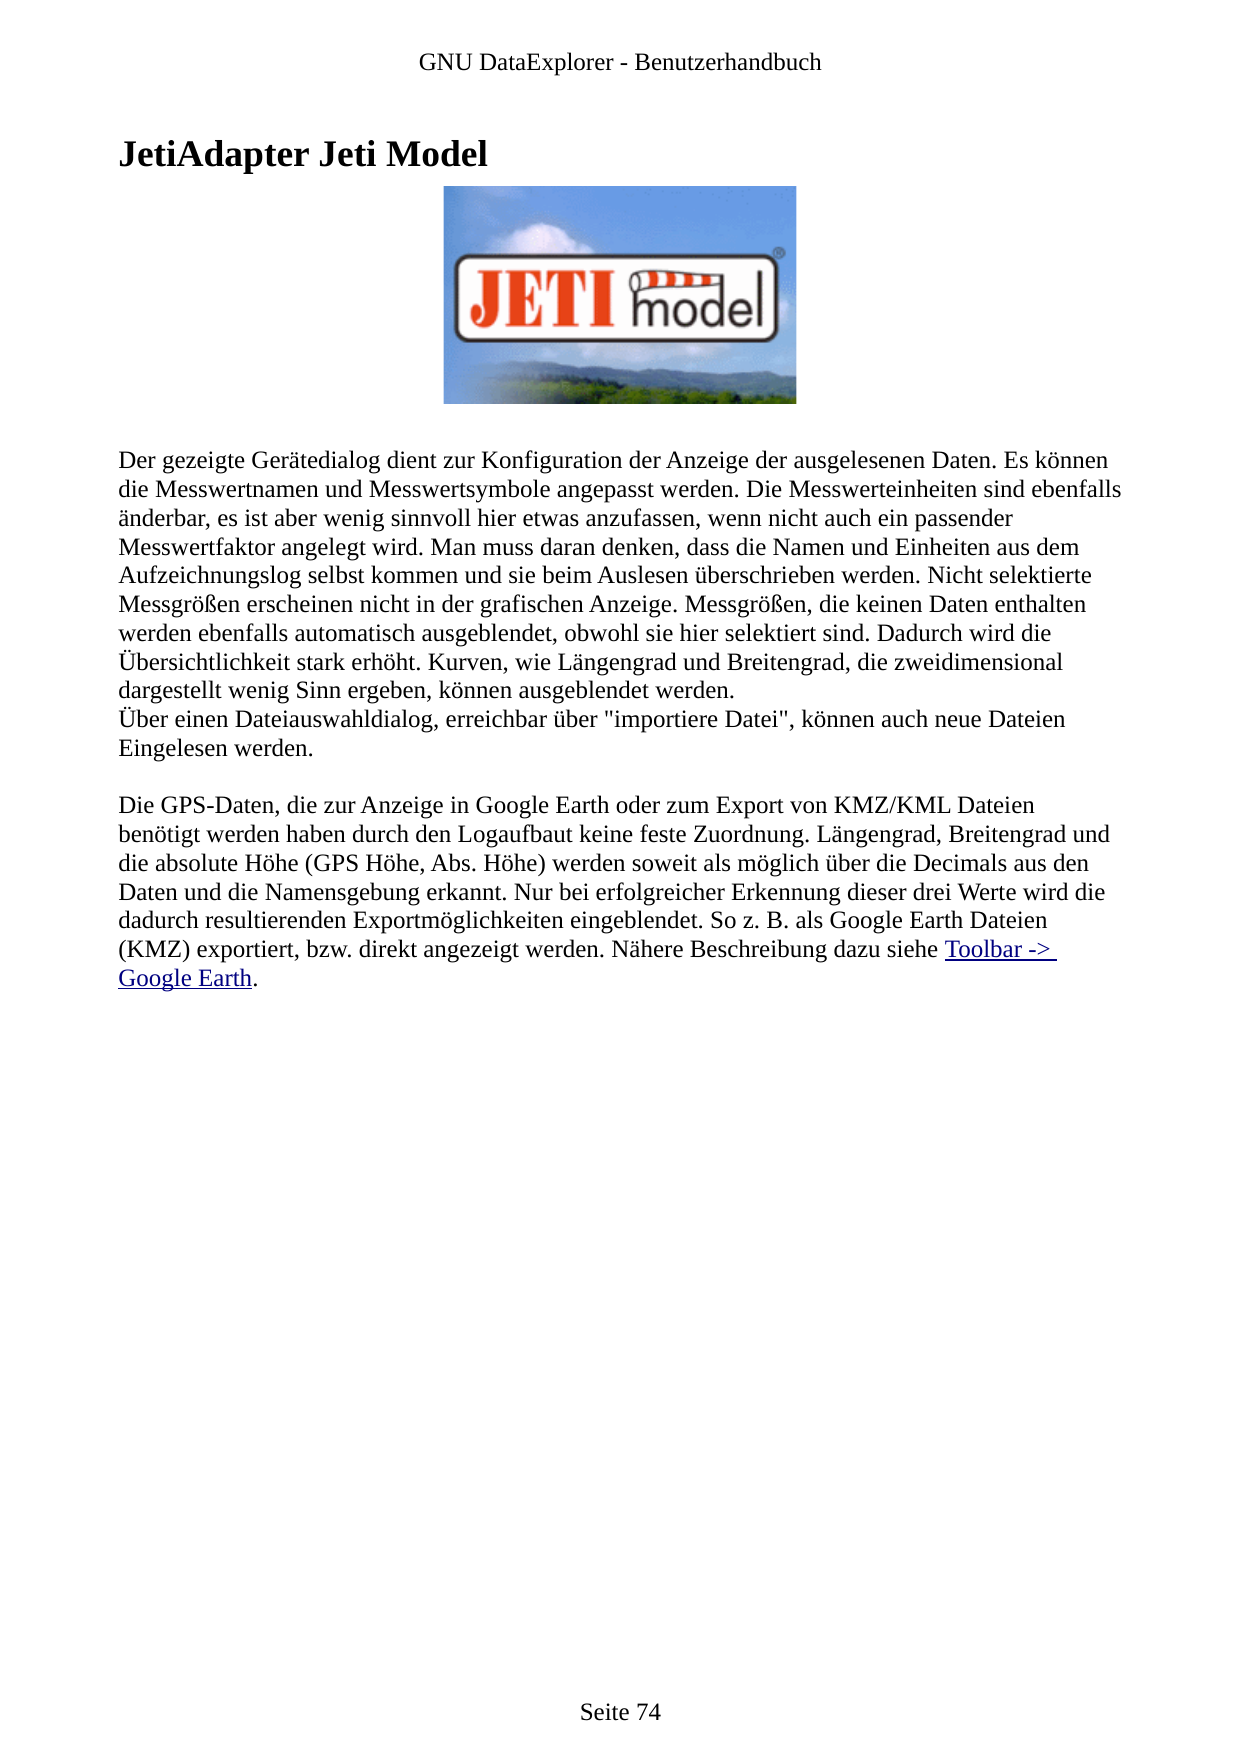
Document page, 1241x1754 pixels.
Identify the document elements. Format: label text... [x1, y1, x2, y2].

text Der gezeigte Gerätedialog dient zur Konfiguration der Anzeige der ausgelesenen Daten. Es können die Messwertnamen und Messwertsymbole angepasst werden. Die Messwerteinheiten sind ebenfalls änderbar, es ist aber wenig sinnvoll hier etwas anzufassen, wenn nicht auch ein passender Messwertfaktor angelegt wird. Man muss daran denken, dass die Namen und Einheiten aus dem Aufzeichnungslog selbst kommen und sie beim Auslesen überschrieben werden. Nicht selektierte Messgrößen erscheinen nicht in der grafischen Anzeige. Messgrößen, die keinen Daten enthalten werden ebenfalls automatisch ausgeblendet, obwohl sie hier selektiert sind. Dadurch wird die Übersichtlichkeit stark erhöht. Kurven, wie Längengrad und Breitengrad, die zweidimensional dargestellt wenig Sinn ergeben, können ausgeblendet werden. Über einen Dateiauswahldialog, erreichbar über "importiere Datei", können auch neue Dateien Eingelesen werden. Die GPS-Daten, die zur Anzeige in Google Earth oder zum Export von KMZ/KML Dateien benötigt werden haben durch den Logaufbaut keine feste Zuordnung. Längengrad, Breitengrad und die absolute Höhe (GPS Höhe, Abs. Höhe) werden soweit als möglich über die Decimals aus den Daten und die Namensgebung erkannt. Nur bei erfolgreicher Erkennung dieser drei Werte wird die dadurch resultierenden Exportmöglichkeiten eingeblendet. So z. B. als Google Earth Dateien (KMZ) exportiert, bzw. direkt angezeigt werden. Nähere Beschreibung dazu siehe Toolbar -> Google Earth. [118, 445, 1122, 992]
picture [443, 186, 797, 404]
subtitle JetiAdapter Jeti Model [118, 131, 1122, 174]
